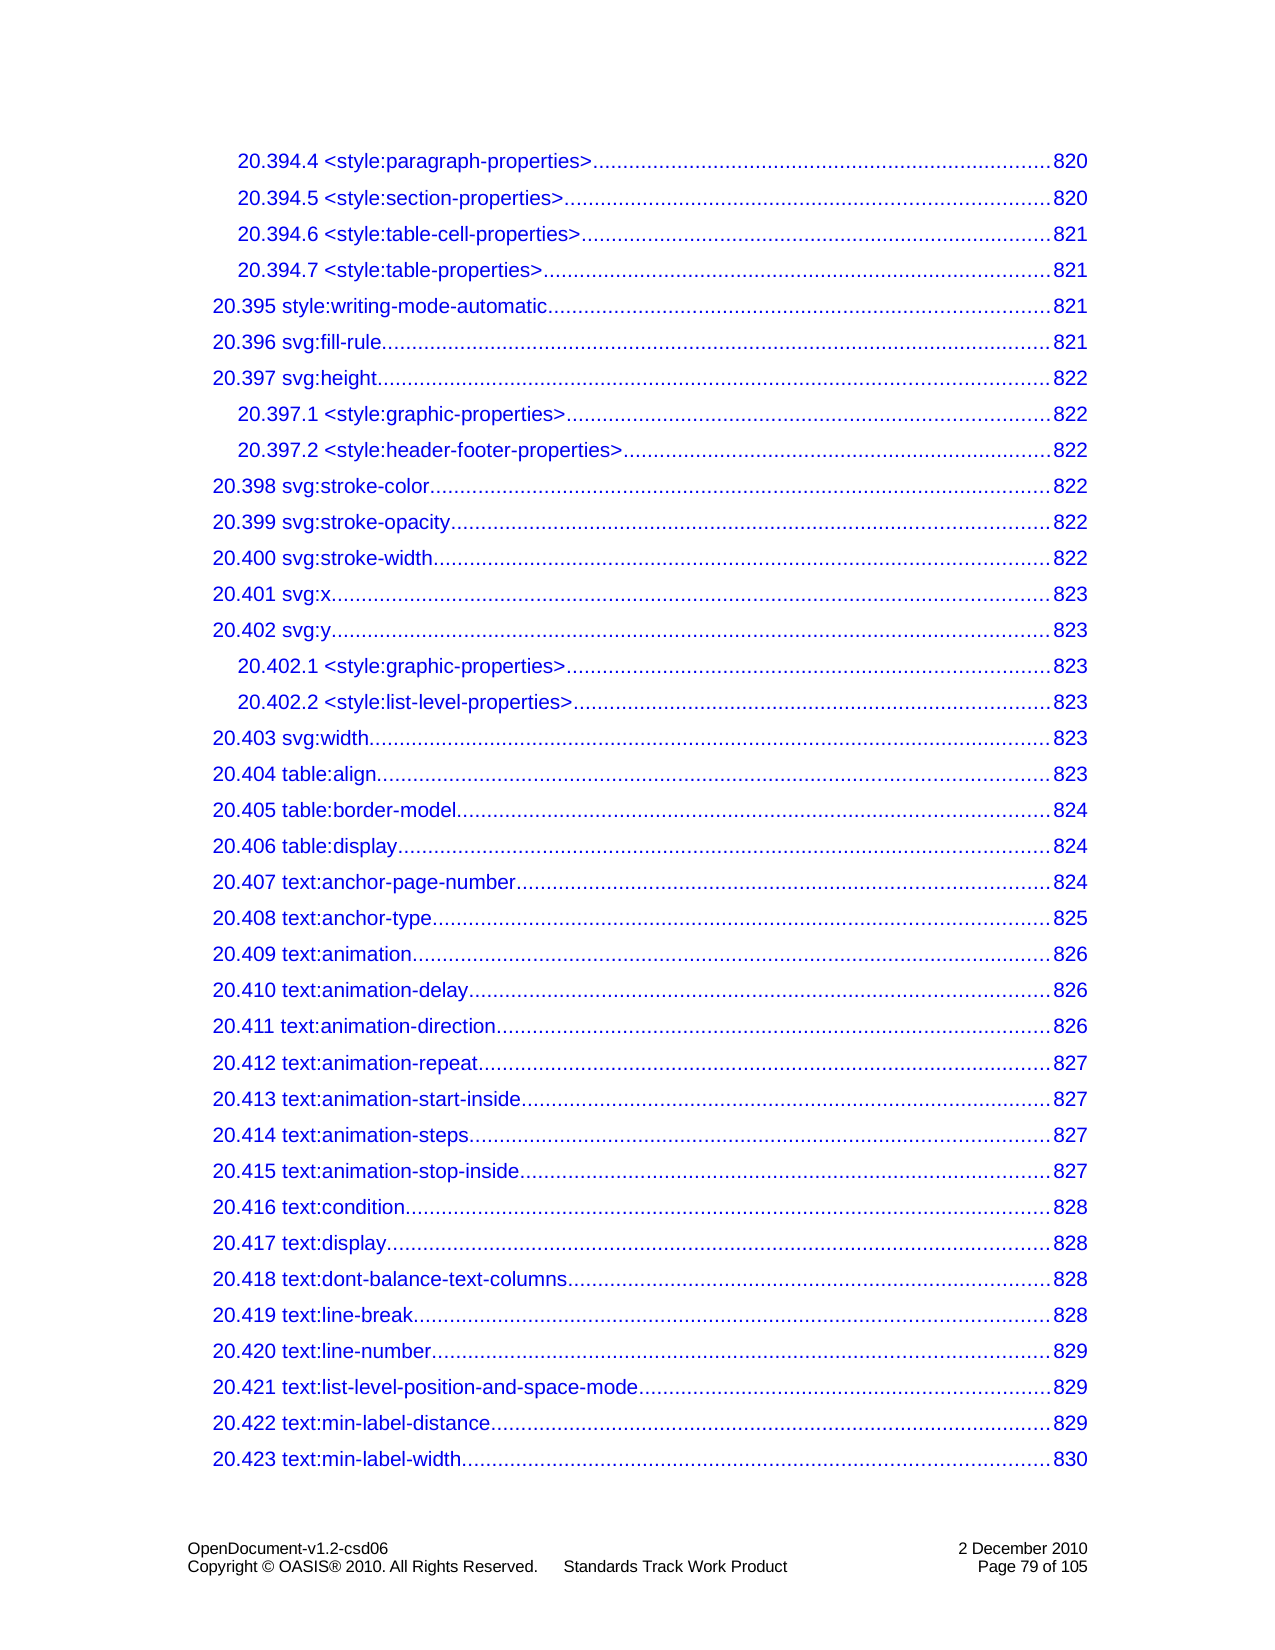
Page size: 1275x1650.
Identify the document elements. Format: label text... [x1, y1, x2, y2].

text 20.397 svg:height 822 [212, 366, 1088, 390]
text 20.415 text:animation-stop-inside 827 [212, 1159, 1088, 1183]
text 20.401 svg:x 823 [212, 582, 1088, 606]
text 20.404 table:align 823 [212, 763, 1088, 786]
text 20.411 text:animation-direction 826 [212, 1015, 1088, 1038]
text 20.397.1 <style:graphic-properties> 822 [237, 402, 1088, 426]
text 20.403 svg:width 823 [212, 727, 1088, 750]
text 20.421 text:list-level-position-and-space-mode 829 [212, 1375, 1088, 1399]
text 20.396 svg:fill-rule 821 [212, 330, 1088, 354]
text 20.409 text:animation 826 [212, 943, 1088, 966]
text 20.419 text:line-break 828 [212, 1303, 1088, 1327]
text 20.418 text:dont-balance-text-columns 828 [212, 1267, 1088, 1291]
text 20.399 svg:stroke-opacity 822 [212, 510, 1088, 534]
text 20.408 text:anchor-type 825 [212, 907, 1088, 930]
text 20.398 svg:stroke-color 822 [212, 474, 1088, 498]
text 20.400 svg:stroke-width 822 [212, 546, 1088, 570]
text 20.397.2 <style:header-footer-properties> 822 [237, 438, 1088, 462]
text 20.412 text:animation-repeat 827 [212, 1051, 1088, 1074]
text 20.402 svg:y 823 [212, 618, 1088, 642]
text 20.394.4 <style:paragraph-properties> 820 [237, 150, 1088, 173]
text 20.410 text:animation-delay 826 [212, 979, 1088, 1002]
text 20.395 style:writing-mode-automatic 821 [212, 294, 1088, 318]
text 20.414 text:animation-steps 827 [212, 1123, 1088, 1147]
text 20.406 table:display 824 [212, 835, 1088, 858]
text 20.423 text:min-label-width 830 [212, 1447, 1088, 1471]
text 20.405 table:border-model 824 [212, 799, 1088, 822]
text 20.394.6 <style:table-cell-properties> 821 [237, 222, 1088, 246]
text 20.422 text:min-label-distance 829 [212, 1411, 1088, 1435]
text 20.394.7 <style:table-properties> 821 [237, 258, 1088, 282]
text 20.394.5 <style:section-properties> 820 [237, 186, 1088, 209]
text 20.413 text:animation-start-inside 827 [212, 1087, 1088, 1111]
text 20.407 text:anchor-page-number 824 [212, 871, 1088, 894]
text 20.420 text:line-number 829 [212, 1339, 1088, 1363]
text 20.402.1 <style:graphic-properties> 823 [237, 654, 1088, 678]
text 20.417 text:display 828 [212, 1231, 1088, 1255]
text 20.402.2 <style:list-level-properties> 823 [237, 691, 1088, 714]
text 20.416 text:condition 828 [212, 1195, 1088, 1219]
